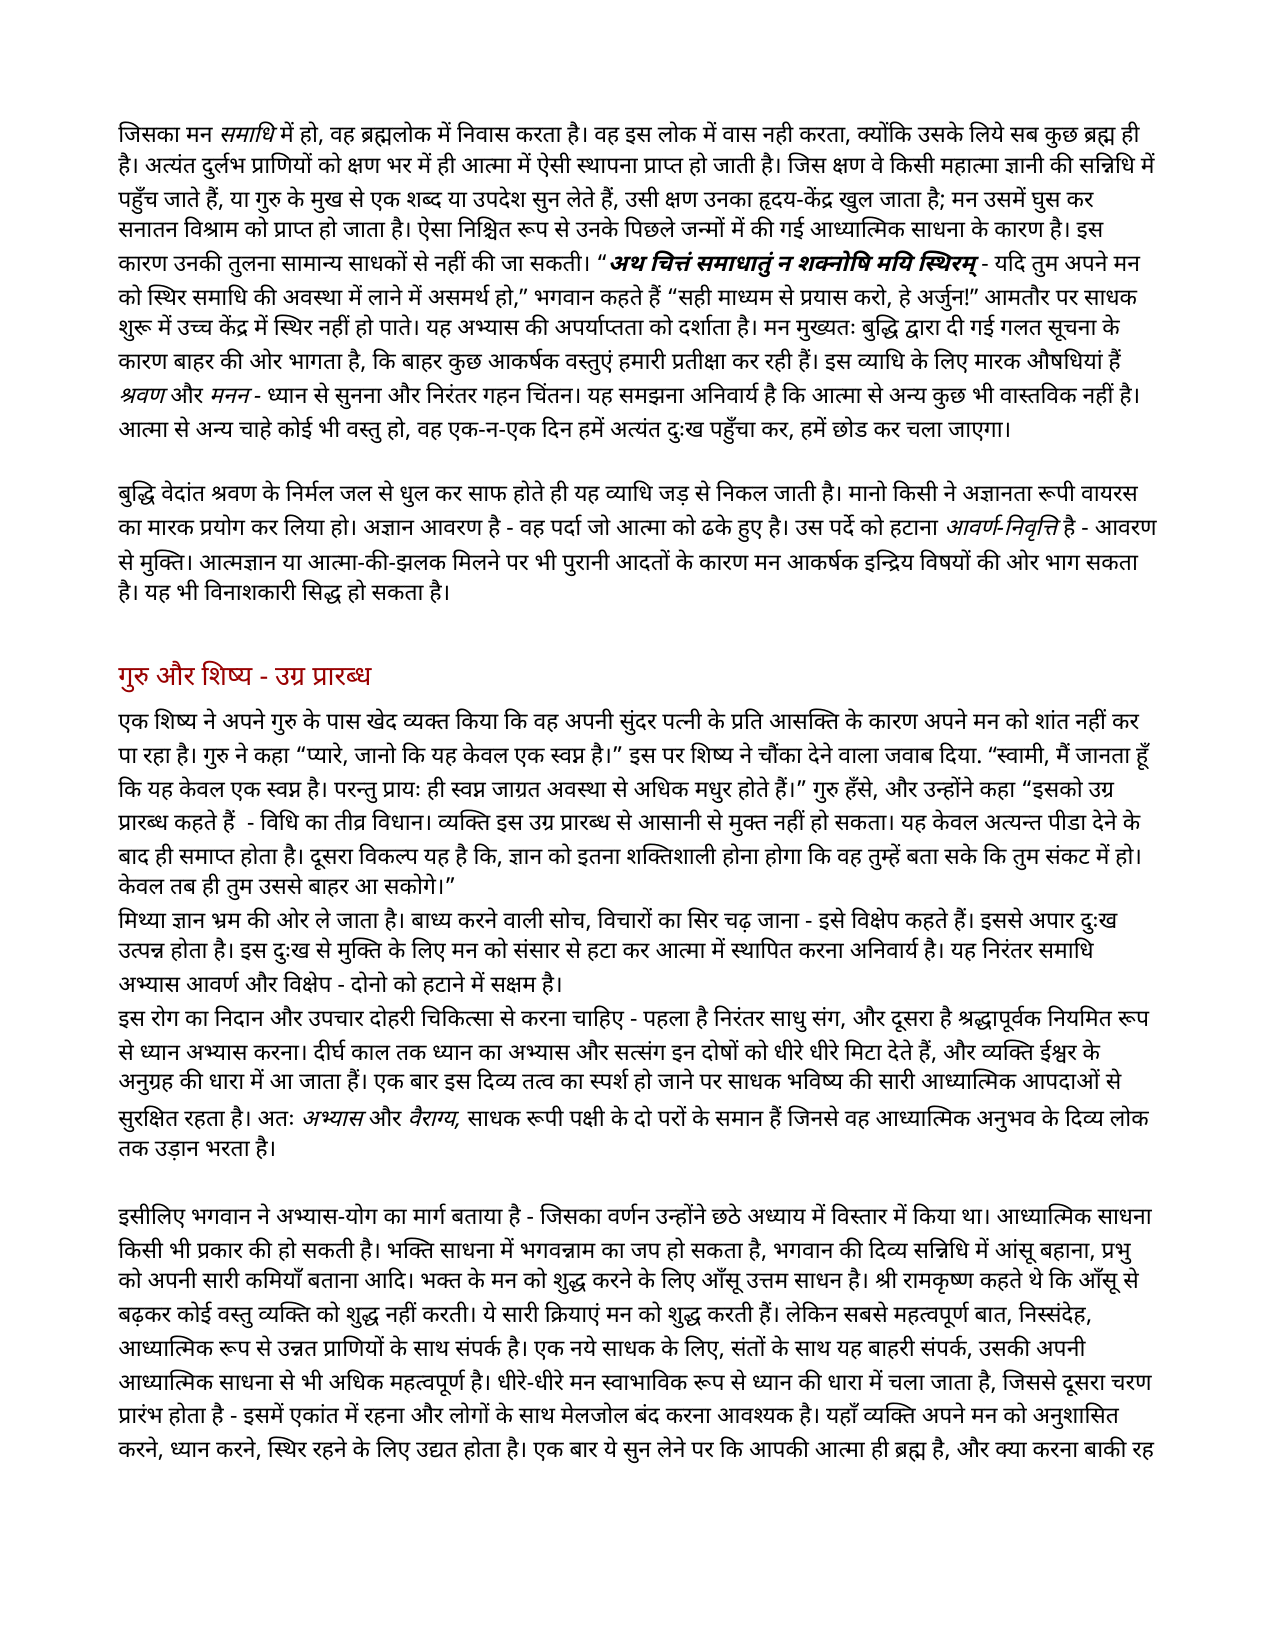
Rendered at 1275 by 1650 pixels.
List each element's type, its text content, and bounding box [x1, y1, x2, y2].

text इस रोग का निदान और उपचार दोहरी चिकित्सा से करना चाहिए - पहला है निरंतर साधु संग, और दूसरा है श्रद्धापूर्वक नियमित रूप से ध्यान अभ्यास करना। दीर्घ काल तक ध्यान का अभ्यास और सत्संग इन दोषों को धीरे धीरे मिटा देते हैं, और व्यक्ति ईश्वर के अनुग्रह की धारा में आ जाता हैं। एक बार इस दिव्य तत्व का स्पर्श हो जाने पर साधक भविष्य की सारी आध्यात्मिक आपदाओं से सुरक्षित रहता है। अतः अभ्यास और वैराग्य, साधक रूपी पक्षी के दो परों के समान हैं जिनसे वह आध्यात्मिक अनुभव के दिव्य लोक तक उड़ान भरता है। [118, 1002, 1157, 1166]
text जिसका मन समाधि में हो, वह ब्रह्मलोक में निवास करता है। वह इस लोक में वास नही करता, क्योंकि उसके लिये सब कुछ ब्रह्म ही है। अत्यंत दुर्लभ प्राणियों को क्षण भर में ही आत्मा में ऐसी स्थापना प्राप्त हो जाती है। जिस क्षण वे किसी महात्मा ज्ञानी की सन्निधि में पहुँच जाते हैं, या गुरु के मुख से एक शब्द या उपदेश सुन लेते हैं, उसी क्षण उनका हृदय-केंद्र खुल जाता है; मन उसमें घुस कर सनातन विश्राम को प्राप्त हो जाता है। ऐसा निश्चित रूप से उनके पिछले जन्मों में की गई आध्यात्मिक साधना के कारण है। इस कारण उनकी तुलना सामान्य साधकों से नहीं की जा सकती। “अथ चित्तं समाधातुं न शक्नोषि मयि स्थिरम् - यदि तुम अपने मन को स्थिर समाधि की अवस्था में लाने में असमर्थ हो,” भगवान कहते हैं “सही माध्यम से प्रयास करो, हे अर्जुन!” आमतौर पर साधक शुरू में उच्च केंद्र में स्थिर नहीं हो पाते। यह अभ्यास की अपर्याप्तता को दर्शाता है। मन मुख्यतः बुद्धि द्वारा दी गई गलत सूचना के कारण बाहर की ओर भागता है, कि बाहर कुछ आकर्षक वस्तुएं हमारी प्रतीक्षा कर रही हैं। इस व्याधि के लिए मारक औषधियां हैं श्रवण और मनन - ध्यान से सुनना और निरंतर गहन चिंतन। यह समझना अनिवार्य है कि आत्मा से अन्य कुछ भी वास्तविक नहीं है। आत्मा से अन्य चाहे कोई भी वस्तु हो, वह एक-न-एक दिन हमें अत्यंत दुःख पहुँचा कर, हमें छोड कर चला जाएगा। [118, 118, 1157, 447]
text इसीलिए भगवान ने अभ्यास-योग का मार्ग बताया है - जिसका वर्णन उन्होंने छठे अध्याय में विस्तार में किया था। आध्यात्मिक साधना किसी भी प्रकार की हो सकती है। भक्ति साधना में भगवन्नाम का‌ जप हो सकता है, भगवान की दिव्य सन्निधि में आंसू बहाना, प्रभु को अपनी सारी कमियाँ बताना आदि। भक्त के मन को शुद्ध करने के लिए आँसू उत्तम साधन है। श्री रामकृष्ण कहते थे कि आँसू से बढ़कर कोई वस्तु व्यक्ति को शुद्ध नहीं करती। ये सारी क्रियाएं मन को शुद्ध करती हैं। लेकिन सबसे महत्वपूर्ण बात, निस्संदेह, आध्यात्मिक रूप से उन्नत प्राणियों के साथ संपर्क है। एक नये साधक के लिए, संतों के साथ यह बाहरी संपर्क, उसकी अपनी आध्यात्मिक साधना से भी अधिक महत्वपूर्ण है। धीरे-धीरे मन स्वाभाविक रूप से ध्यान की धारा में चला जाता है, जिससे दूसरा चरण प्रारंभ होता है - इसमें एकांत में रहना और लोगों के साथ मेलजोल बंद करना आवश्यक है। यहाँ व्यक्ति अपने मन को अनुशासित करने, ध्यान करने, स्थिर रहने के लिए उद्यत होता है। एक बार ये सुन लेने पर कि आपकी आत्मा ही ब्रह्म है, और क्या करना‌ बाकी रह [118, 1200, 1157, 1467]
subtitle गुरु और शिष्य - उग्र प्रारब्ध [118, 656, 1157, 696]
text मिथ्या ज्ञान भ्रम की ओर ले जाता है। बाध्य करने वाली सोच, विचारों का सिर चढ़ जाना - इसे विक्षेप कहते हैं। इससे अपार दुःख उत्पन्न होता है। इस दुःख से मुक्ति के लिए मन को संसार से हटा कर आत्मा में स्थापित करना अनिवार्य है। यह निरंतर समाधि अभ्यास आवर्ण और विक्षेप - दोनो को हटाने में सक्षम है। [118, 904, 1157, 1002]
text एक शिष्य ने अपने गुरु के पास खेद व्यक्त किया कि वह अपनी सुंदर पत्नी के प्रति आसक्ति के कारण अपने मन को शांत नहीं कर पा रहा है। गुरु ने कहा “प्यारे, जानो कि यह केवल एक स्वप्न है।” इस पर शिष्य ने चौंका देने वाला जवाब दिया. “स्वामी, मैं जानता हूँ कि यह केवल एक स्वप्न है। परन्तु प्रायः ही स्वप्न जाग्रत अवस्था से अधिक मधुर होते हैं।” गुरु हँसे, और उन्होंने कहा “इसको उग्र प्रारब्ध कहते हैं - विधि का तीव्र विधान। व्यक्ति इस उग्र प्रारब्ध से आसानी से मुक्त नहीं हो सकता। यह केवल अत्यन्त पीडा देने के बाद ही समाप्त होता है। दूसरा विकल्प यह है कि, ज्ञान को इतना शक्तिशाली होना होगा कि वह तुम्हें बता सके कि तुम संकट में हो। केवल तब ही तुम उससे बाहर आ सकोगे।” [118, 709, 1157, 904]
text बुद्धि वेदांत श्रवण के निर्मल जल से धुल कर साफ होते ही यह व्याधि जड़ से निकल जाती है। मानो किसी ने अज्ञानता रूपी वायरस का मारक प्रयोग कर लिया हो। अज्ञान आवरण है - वह पर्दा जो आत्मा को ढके हुए है। उस पर्दे को हटाना आवर्ण-निवृत्ति है - आवरण से मुक्ति। आत्मज्ञान या आत्मा-की-झलक मिलने पर भी पुरानी आदतों के कारण मन आकर्षक इन्द्रिय विषयों की ओर भाग सकता है। यह भी विनाशकारी सिद्ध हो सकता है। [118, 481, 1157, 610]
